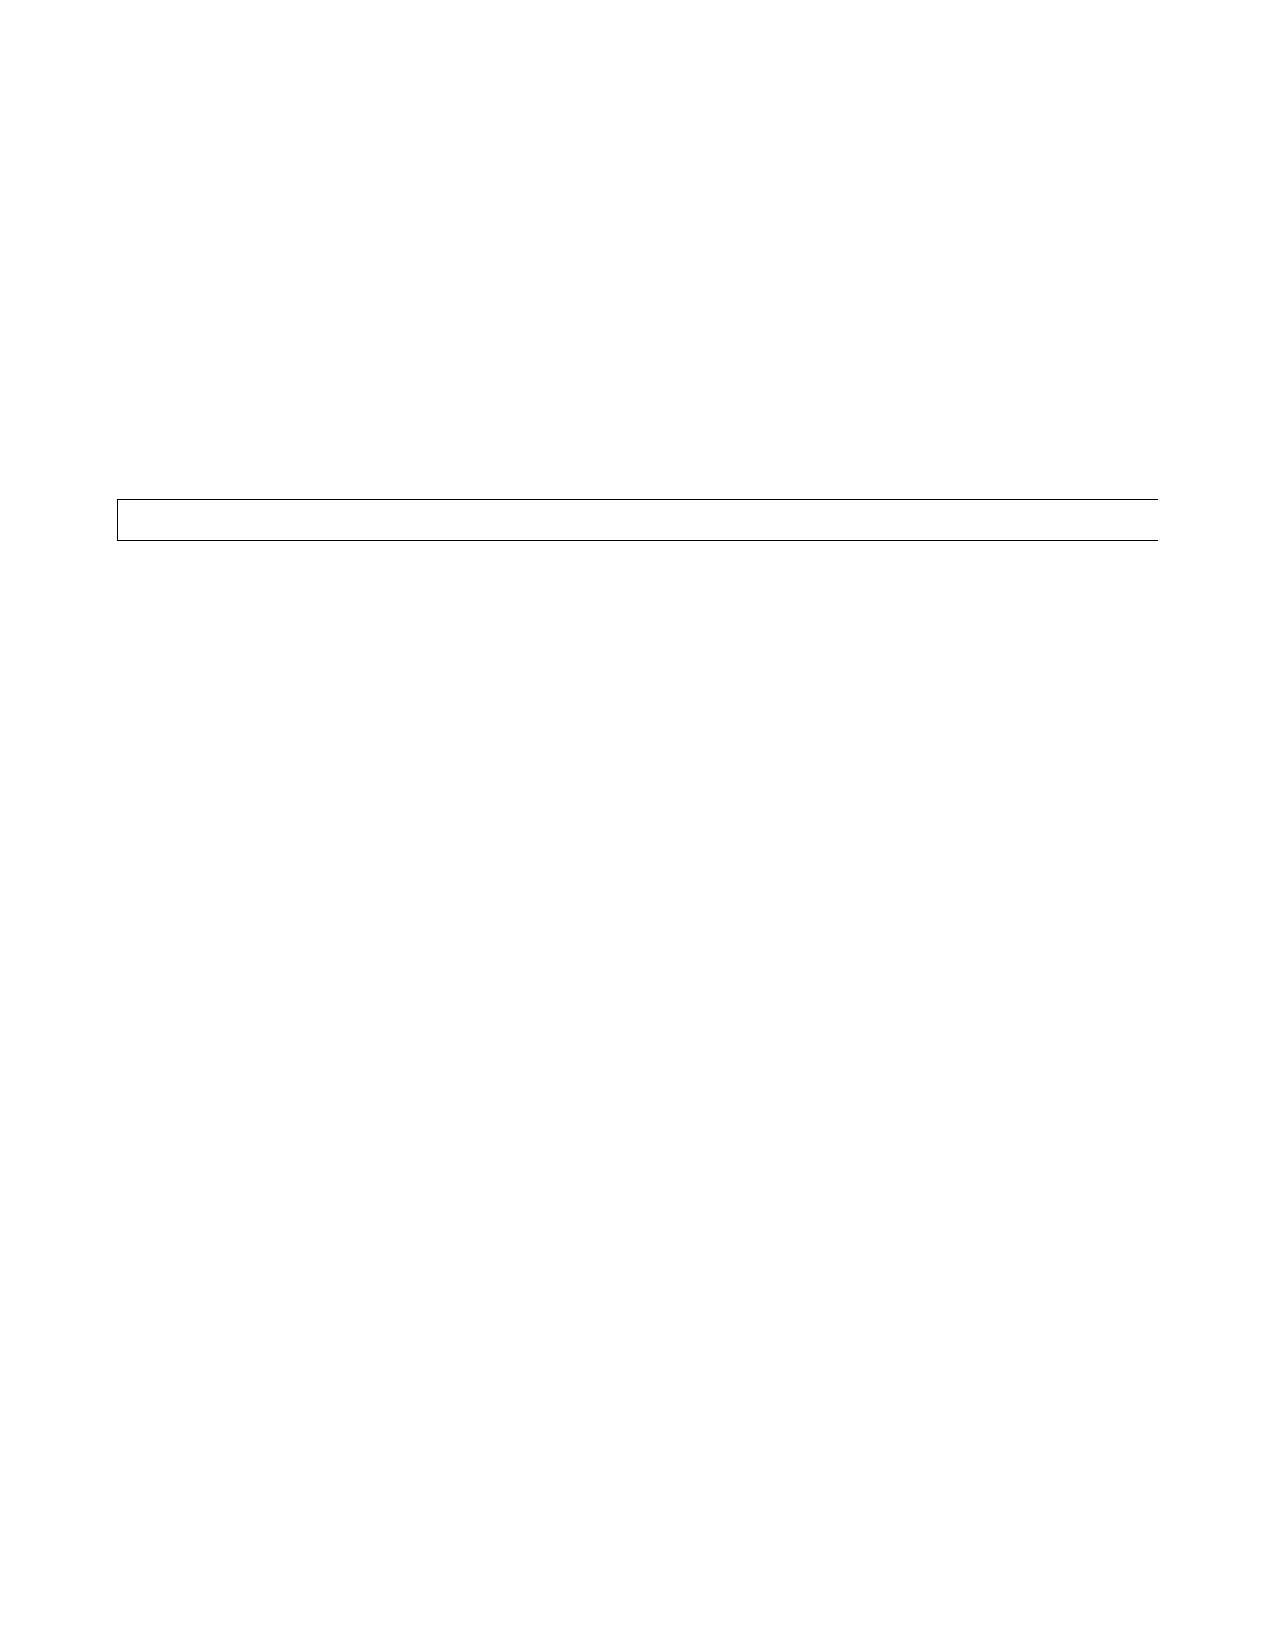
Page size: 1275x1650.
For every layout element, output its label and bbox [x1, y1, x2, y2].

table_header [118, 500, 1158, 540]
